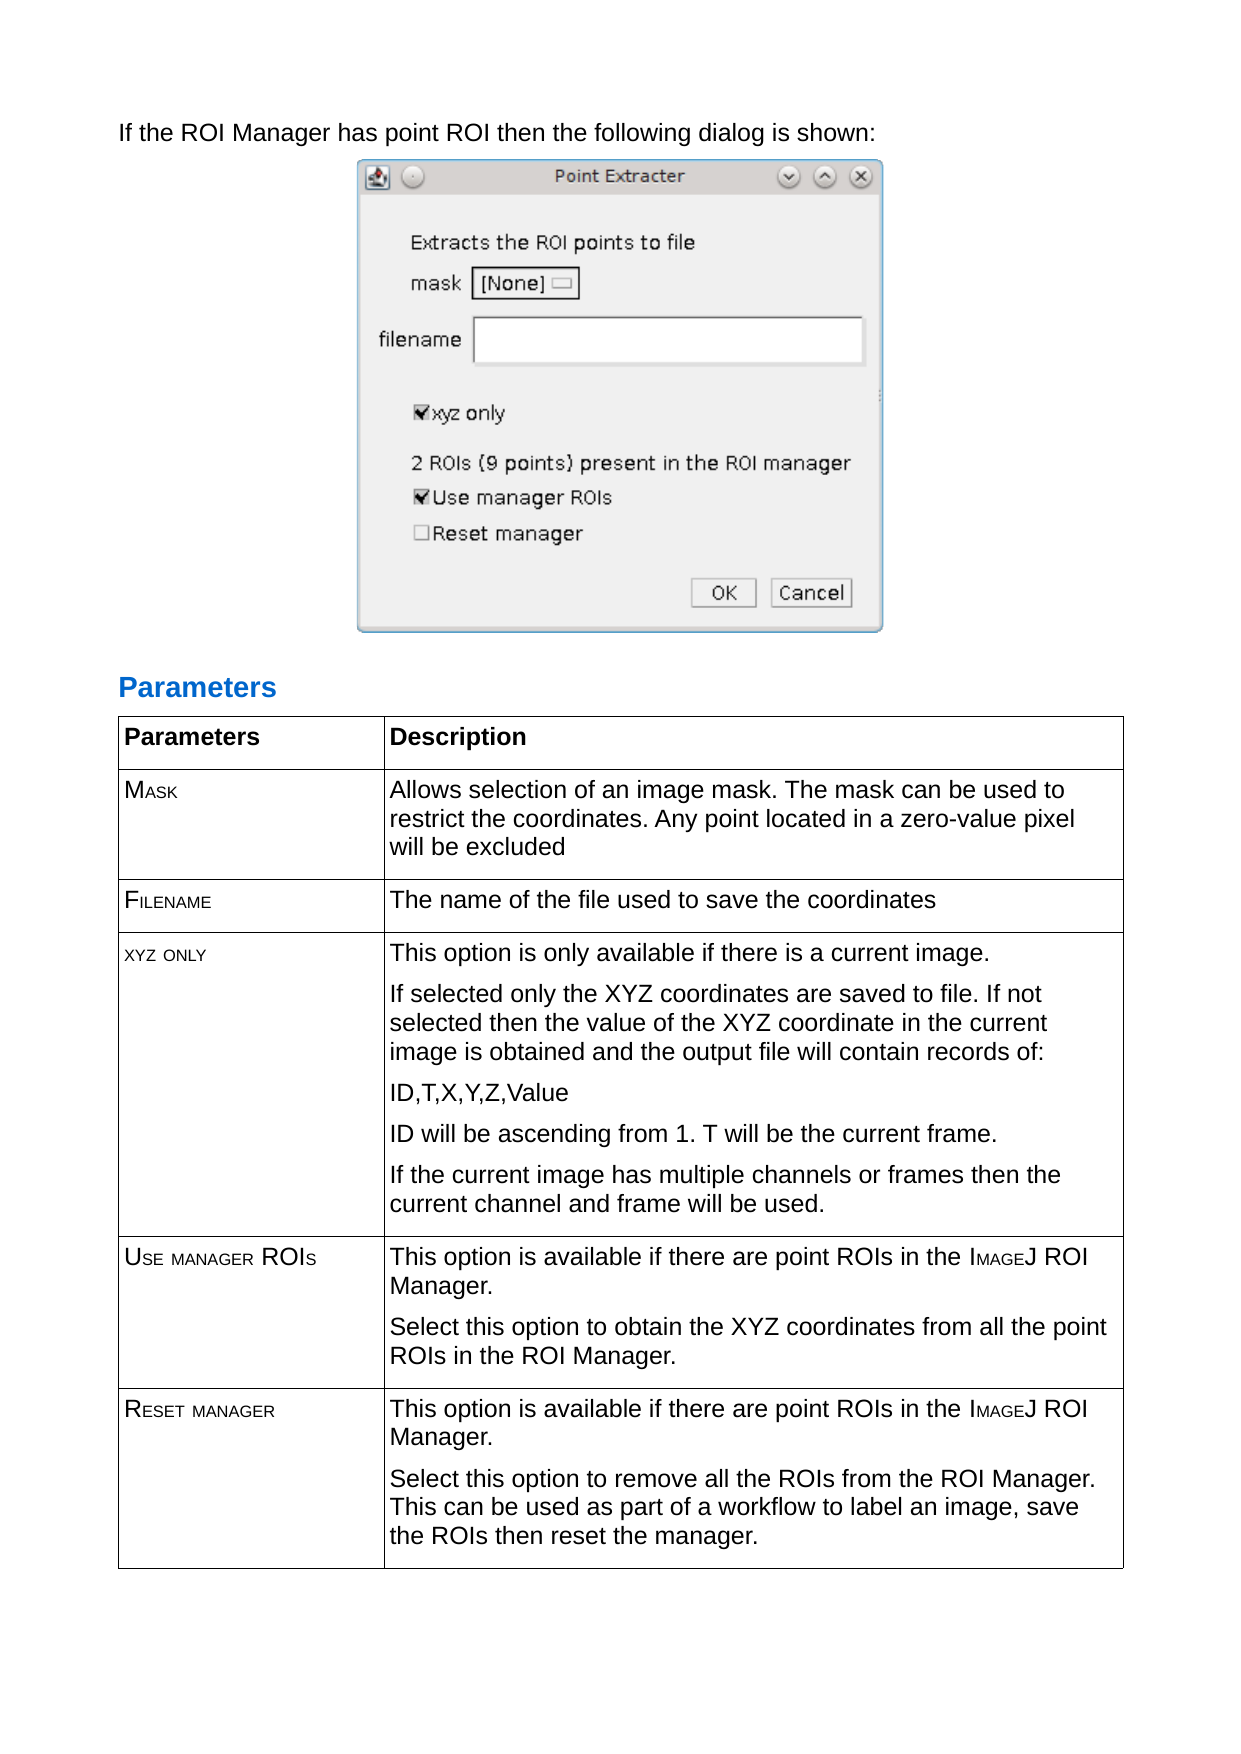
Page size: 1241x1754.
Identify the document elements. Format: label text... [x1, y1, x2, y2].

table_cell xyz only [119, 933, 384, 1236]
table_cell The name of the file used to save the coordinates [385, 880, 1123, 932]
table_cell Reset manager [119, 1389, 384, 1568]
text If the ROI Manager has point ROI then the following dialog is shown: [118, 118, 1122, 147]
table_cell This option is available if there are point ROIs in the ImageJ ROI Manager. Select this option to remove all the ROIs from the ROI Manager. This can be used as part of a workflow to label an image, save the ROIs then reset the manager. [385, 1389, 1123, 1568]
subtitle Parameters [118, 670, 1122, 704]
table_cell Mask [119, 770, 384, 879]
table_cell Use manager ROIs [119, 1237, 384, 1388]
table_cell This option is available if there are point ROIs in the ImageJ ROI Manager. Select this option to obtain the XYZ coordinates from all the point ROIs in the ROI Manager. [385, 1237, 1123, 1388]
table_header Description [385, 717, 1123, 769]
table_cell Filename [119, 880, 384, 932]
table_header Parameters [119, 717, 384, 769]
picture [356, 159, 884, 633]
table_cell Allows selection of an image mask. The mask can be used to restrict the coordinates. Any point located in a zero-value pixel will be excluded [385, 770, 1123, 879]
table_cell This option is only available if there is a current image. If selected only the XYZ coordinates are saved to file. If not selected then the value of the XYZ coordinate in the current image is obtained and the output file will contain records of: ID,T,X,Y,Z,Value ID will be ascending from 1. T will be the current frame. If the current image has multiple channels or frames then the current channel and frame will be used. [385, 933, 1123, 1236]
